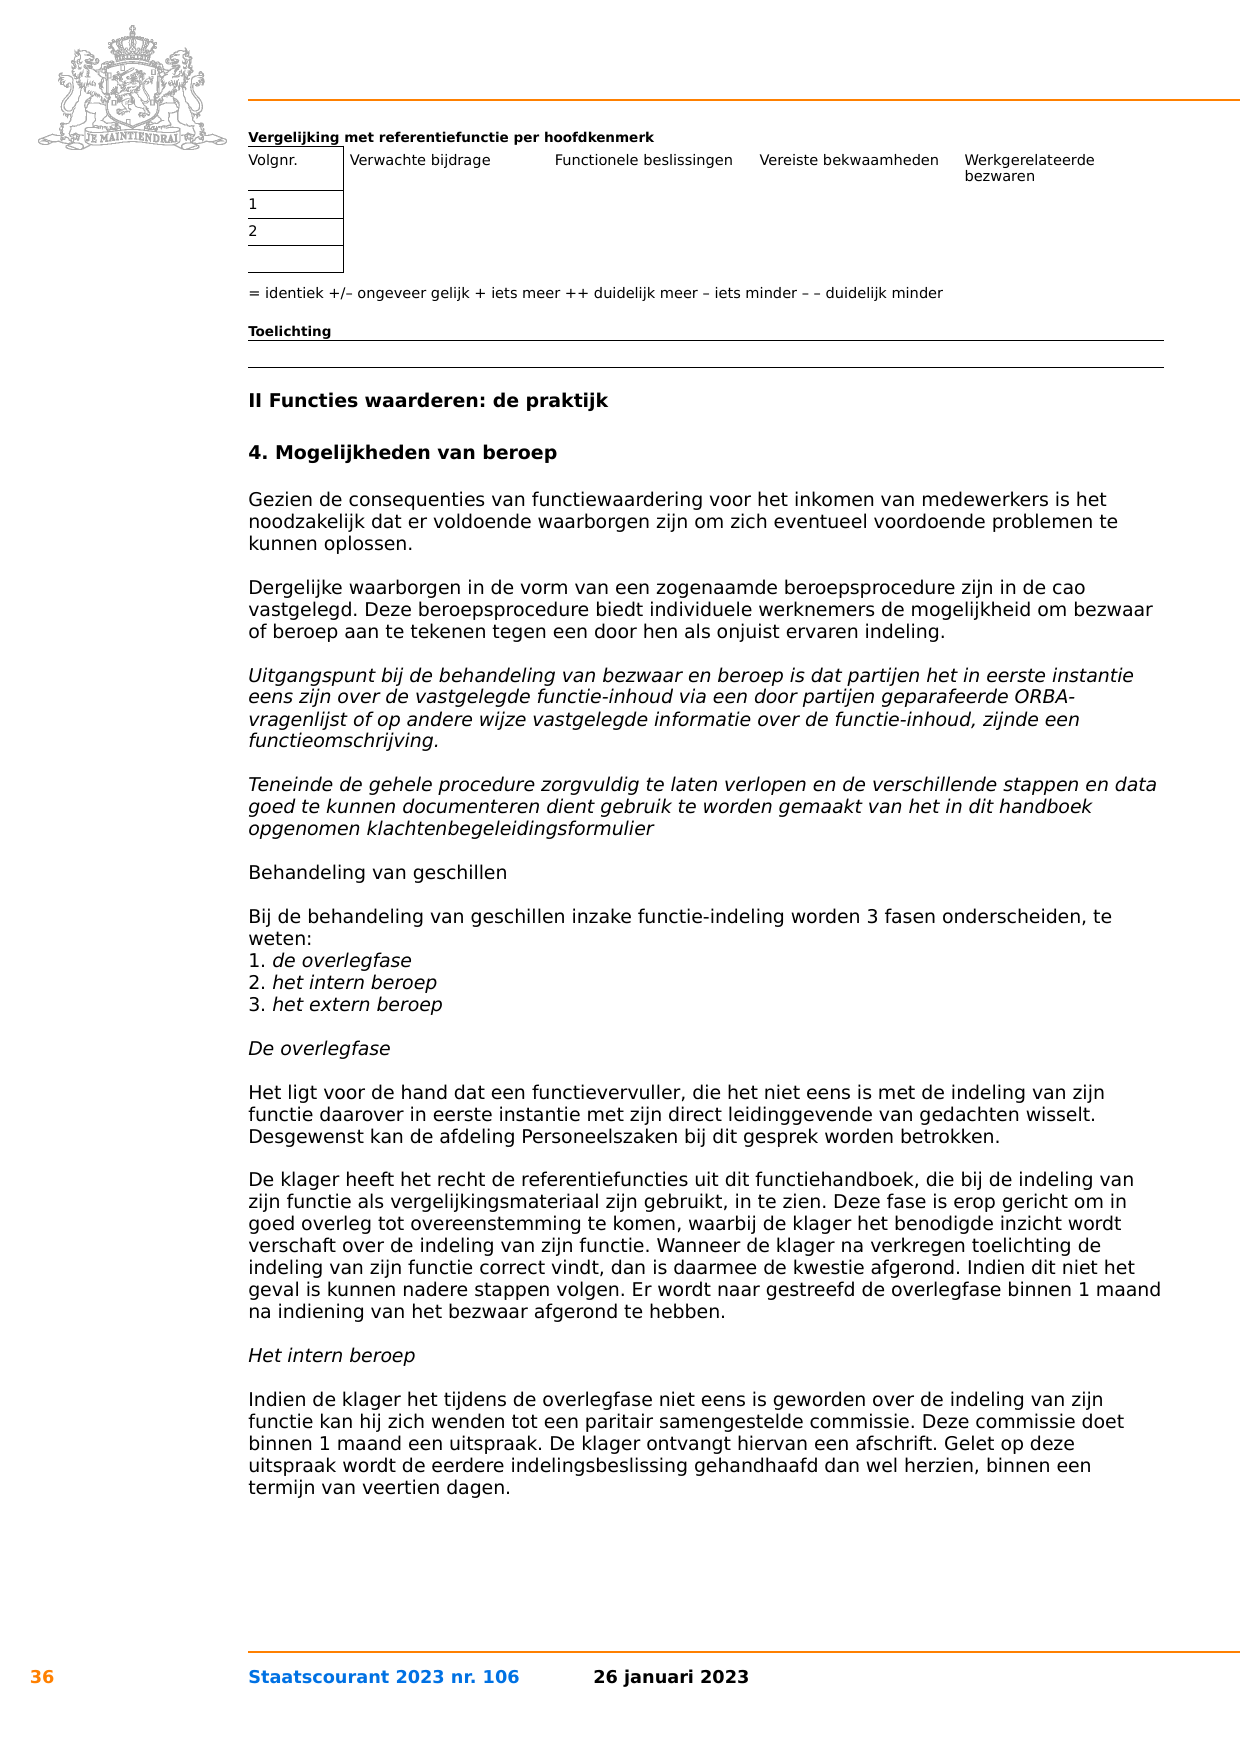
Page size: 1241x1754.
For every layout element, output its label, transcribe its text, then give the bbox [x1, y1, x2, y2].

table_cell = identiek +/– ongeveer gelijk + iets meer ++ duidelijk meer – iets minder – – duidelijk minder [248, 273, 1163, 302]
text Indien de klager het tijdens de overlegfase niet eens is geworden over de indeling van zijn functie kan hij zich wenden tot een paritair samengestelde commissie. Deze commissie doet binnen 1 maand een uitspraak. De klager ontvangt hiervan een afschrift. Gelet op deze uitspraak wordt de eerdere indelingsbeslissing gehandhaafd dan wel herzien, binnen een termijn van veertien dagen. [248, 1389, 1163, 1499]
table_cell [959, 246, 1163, 272]
text 1. de overlegfase [248, 950, 1163, 972]
table_cell [549, 246, 753, 272]
subtitle Behandeling van geschillen [248, 862, 1163, 884]
table_cell [344, 219, 548, 245]
table_cell [248, 341, 1163, 367]
table_header Toelichting [248, 324, 1163, 339]
table_cell [549, 219, 753, 245]
table_cell Verwachte bijdrage [344, 147, 548, 190]
table_cell Vereiste bekwaamheden [754, 147, 958, 190]
table_cell [549, 191, 753, 217]
text II Functies waarderen: de praktijk [248, 390, 1163, 412]
table_cell [754, 219, 958, 245]
table_header Vergelijking met referentiefunctie per hoofdkenmerk [248, 130, 1163, 146]
table_cell [959, 219, 1163, 245]
subtitle De overlegfase [248, 1038, 1163, 1060]
text Gezien de consequenties van functiewaardering voor het inkomen van medewerkers is het noodzakelijk dat er voldoende waarborgen zijn om zich eventueel voordoende problemen te kunnen oplossen. [248, 489, 1163, 555]
text 3. het extern beroep [248, 994, 1163, 1016]
table_cell 2 [248, 219, 343, 245]
table_cell [248, 246, 343, 272]
table_cell [754, 191, 958, 217]
text 2. het intern beroep [248, 972, 1163, 994]
text Teneinde de gehele procedure zorgvuldig te laten verlopen en de verschillende stappen en data goed te kunnen documenteren dient gebruik te worden gemaakt van het in dit handboek opgenomen klachtenbegeleidingsformulier [248, 774, 1163, 840]
subtitle Het intern beroep [248, 1345, 1163, 1367]
text Bij de behandeling van geschillen inzake functie-indeling worden 3 fasen onderscheiden, te weten: [248, 906, 1163, 950]
table_cell [344, 246, 548, 272]
table_cell Functionele beslissingen [549, 147, 753, 190]
text De klager heeft het recht de referentiefuncties uit dit functiehandboek, die bij de indeling van zijn functie als vergelijkingsmateriaal zijn gebruikt, in te zien. Deze fase is erop gericht om in goed overleg tot overeenstemming te komen, waarbij de klager het benodigde inzicht wordt verschaft over de indeling van zijn functie. Wanneer de klager na verkregen toelichting de indeling van zijn functie correct vindt, dan is daarmee de kwestie afgerond. Indien dit niet het geval is kunnen nadere stappen volgen. Er wordt naar gestreefd de overlegfase binnen 1 maand na indiening van het bezwaar afgerond te hebben. [248, 1169, 1163, 1323]
text Het ligt voor de hand dat een functievervuller, die het niet eens is met de indeling van zijn functie daarover in eerste instantie met zijn direct leidinggevende van gedachten wisselt. Desgewenst kan de afdeling Personeelszaken bij dit gesprek worden betrokken. [248, 1082, 1163, 1147]
table_cell 1 [248, 191, 343, 217]
text Uitgangspunt bij de behandeling van bezwaar en beroep is dat partijen het in eerste instantie eens zijn over de vastgelegde functie-inhoud via een door partijen geparafeerde ORBA-vragenlijst of op andere wijze vastgelegde informatie over de functie-inhoud, zijnde een functieomschrijving. [248, 664, 1163, 752]
subtitle 4. Mogelijkheden van beroep [248, 442, 1163, 464]
table_cell [754, 246, 958, 272]
table_cell [344, 191, 548, 217]
text Dergelijke waarborgen in de vorm van een zogenaamde beroepsprocedure zijn in de cao vastgelegd. Deze beroepsprocedure biedt individuele werknemers de mogelijkheid om bezwaar of beroep aan te tekenen tegen een door hen als onjuist ervaren indeling. [248, 577, 1163, 643]
table_cell Volgnr. [248, 147, 343, 190]
table_cell Werkgerelateerde bezwaren [959, 147, 1163, 190]
table_cell [959, 191, 1163, 217]
picture [38, 25, 227, 150]
